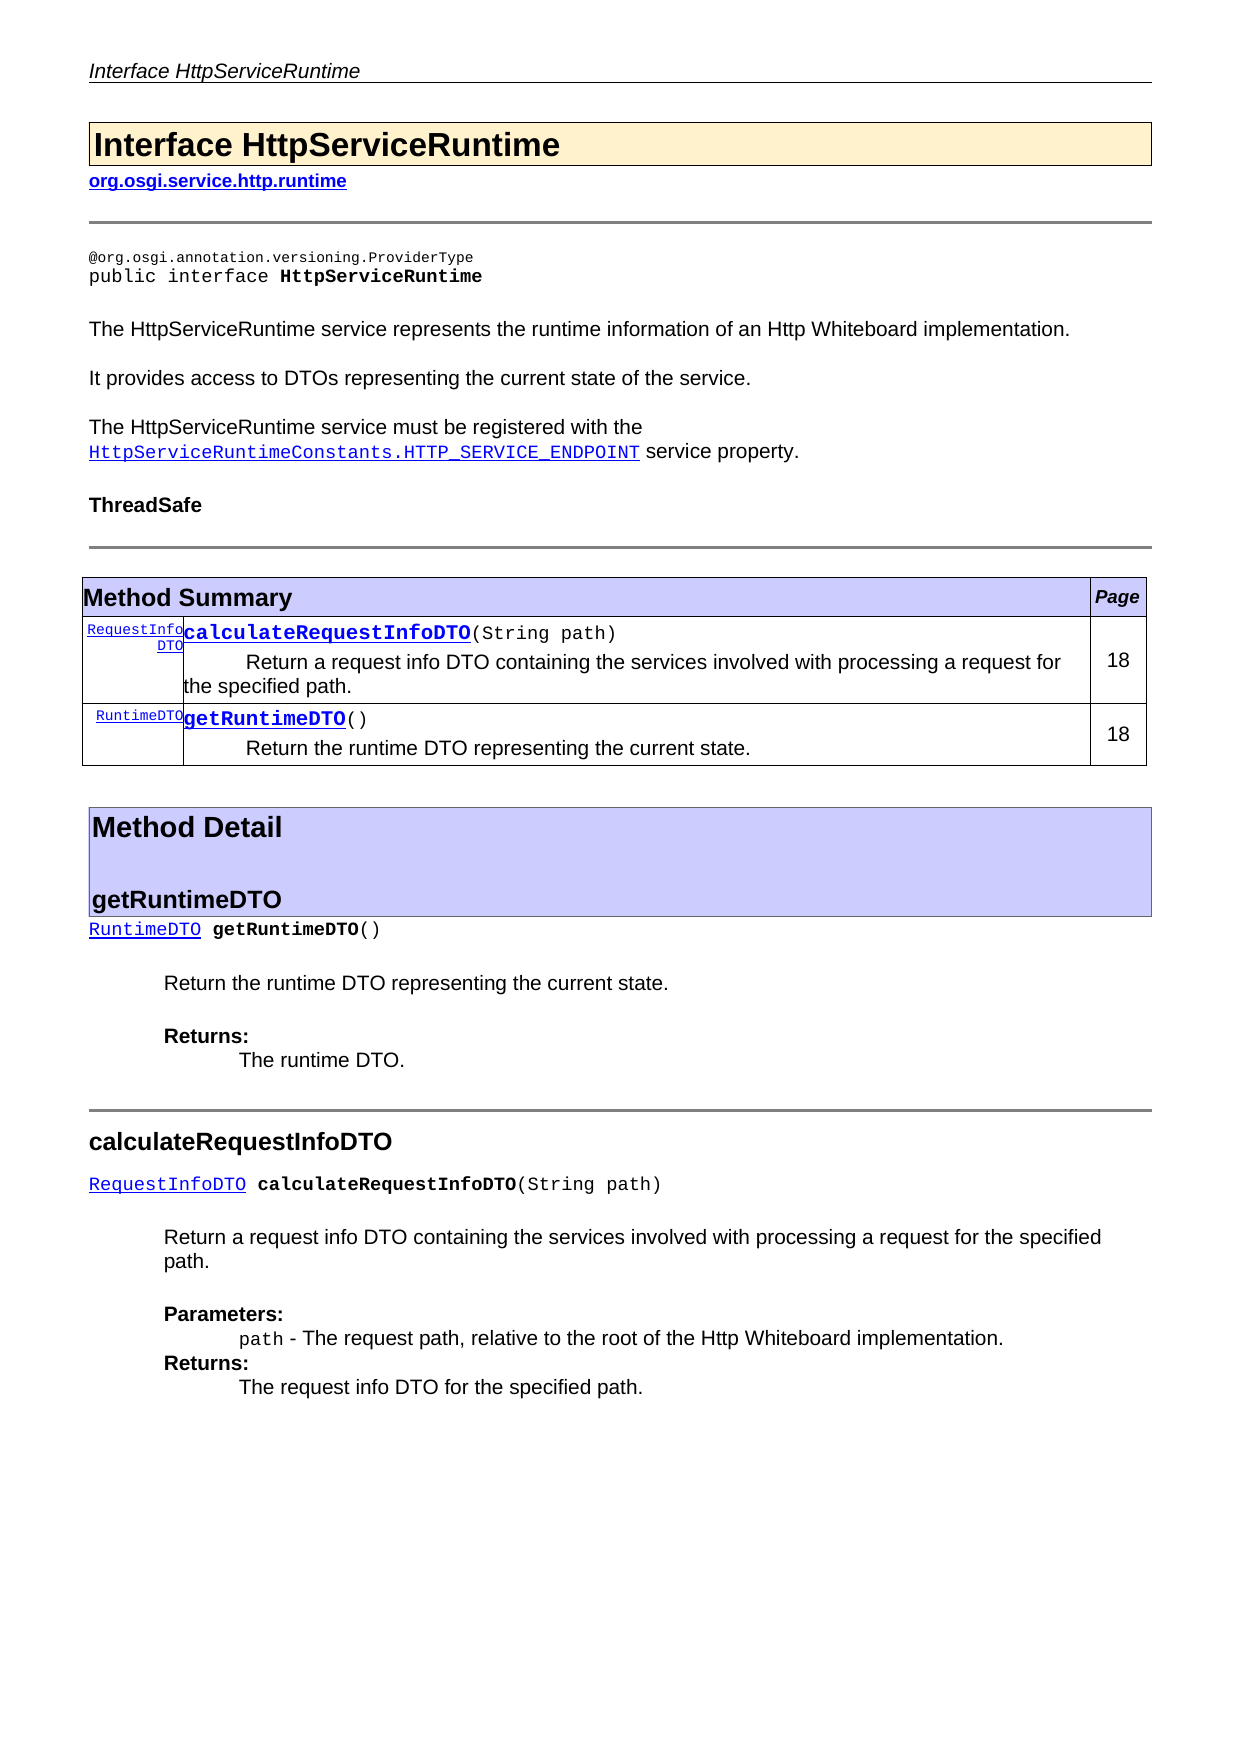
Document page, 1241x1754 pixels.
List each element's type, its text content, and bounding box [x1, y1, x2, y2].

text Return a request info DTO containing the services involved with processing a request for the specified path. [163, 1225, 1152, 1273]
text org.osgi.service.http.runtime [88, 170, 1152, 191]
text Returns: [163, 1023, 1152, 1047]
table_cell getRuntimeDTO() Return the runtime DTO representing the current state. [184, 704, 1090, 765]
text The runtime DTO. [238, 1047, 1152, 1071]
table_cell calculateRequestInfoDTO(String path) Return a request info DTO containing the services involved with processing a request for the specified path. [184, 617, 1090, 703]
text The HttpServiceRuntime service represents the runtime information of an Http Whiteboard implementation. [88, 317, 1152, 341]
table_header Page [1091, 578, 1146, 616]
table_cell RequestInfoDTO [83, 617, 183, 703]
text @org.osgi.annotation.versioning.ProviderType public interface HttpServiceRuntime [88, 250, 1152, 288]
subtitle Method Detail [90, 808, 1151, 844]
text The request info DTO for the specified path. [238, 1375, 1152, 1399]
text It provides access to DTOs representing the current state of the service. [88, 366, 1152, 390]
text Parameters: [163, 1302, 1152, 1326]
table_cell 18 [1091, 617, 1146, 703]
table_cell 18 [1091, 704, 1146, 765]
text RequestInfoDTO calculateRequestInfoDTO(String path) [88, 1174, 1152, 1196]
text ThreadSafe [88, 493, 1152, 517]
text Return the runtime DTO representing the current state. [163, 970, 1152, 994]
text The HttpServiceRuntime service must be registered with the HttpServiceRuntimeConstants.HTTP_SERVICE_ENDPOINT service property. [88, 415, 1152, 464]
subtitle getRuntimeDTO [90, 882, 1151, 916]
text Returns: [163, 1351, 1152, 1375]
text path - The request path, relative to the root of the Http Whiteboard implementation. [238, 1326, 1152, 1351]
subtitle Interface HttpServiceRuntime [90, 123, 1151, 165]
table_cell RuntimeDTO [83, 704, 183, 765]
table_header Method Summary [83, 578, 1090, 616]
text RuntimeDTO getRuntimeDTO() [88, 920, 1152, 941]
